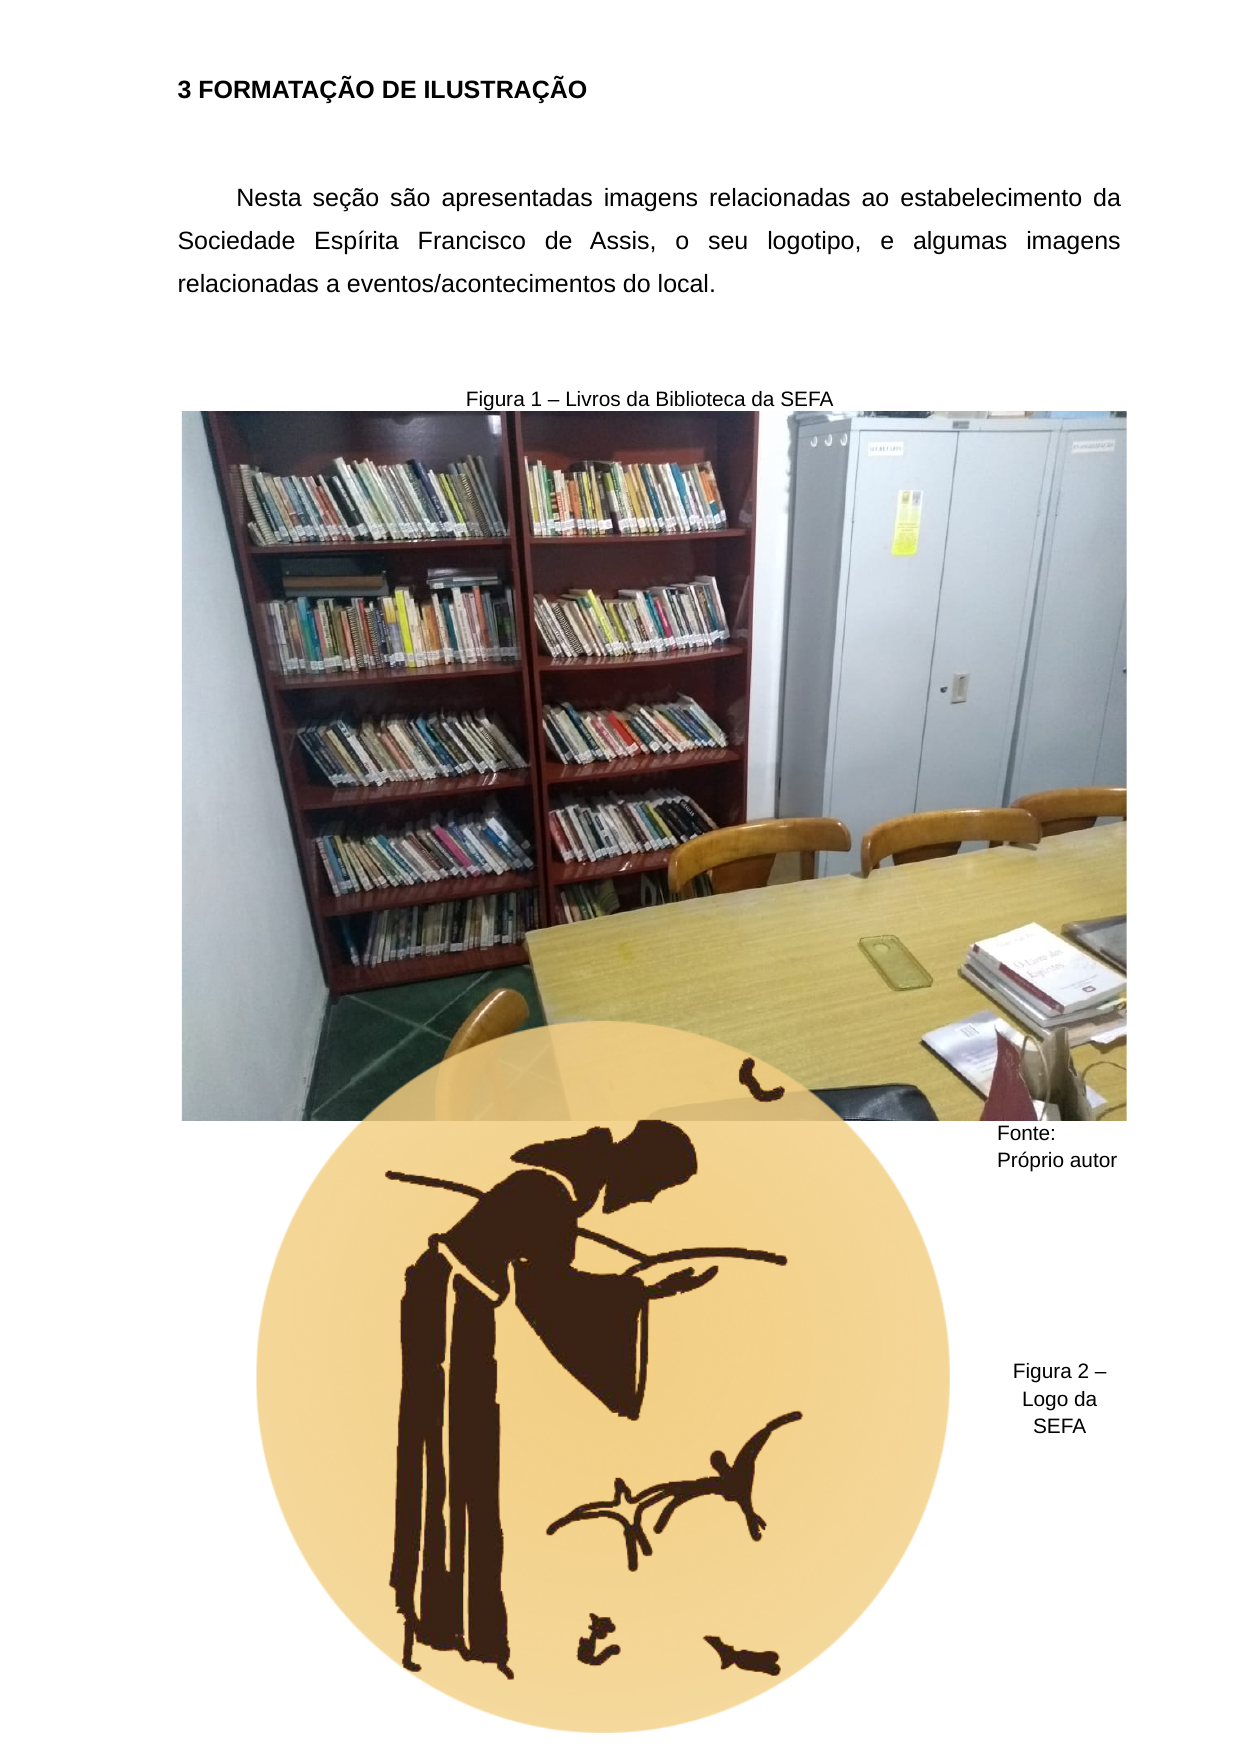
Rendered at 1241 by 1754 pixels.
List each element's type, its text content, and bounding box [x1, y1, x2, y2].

text Nesta seção são apresentadas imagens relacionadas ao estabelecimento da Sociedade Espírita Francisco de Assis, o seu logotipo, e algumas imagens relacionadas a eventos/acontecimentos do local. [177, 183, 1122, 298]
text [177, 1359, 260, 1438]
text [177, 411, 360, 1172]
text 3 FORMATAÇÃO DE ILUSTRAÇÃO [177, 75, 1122, 104]
text Figura 1 – Livros da Biblioteca da SEFA [177, 387, 1122, 411]
text Figura 2 – Logo da SEFA [946, 1359, 1122, 1438]
text Fonte: Próprio autor [846, 1121, 1122, 1172]
